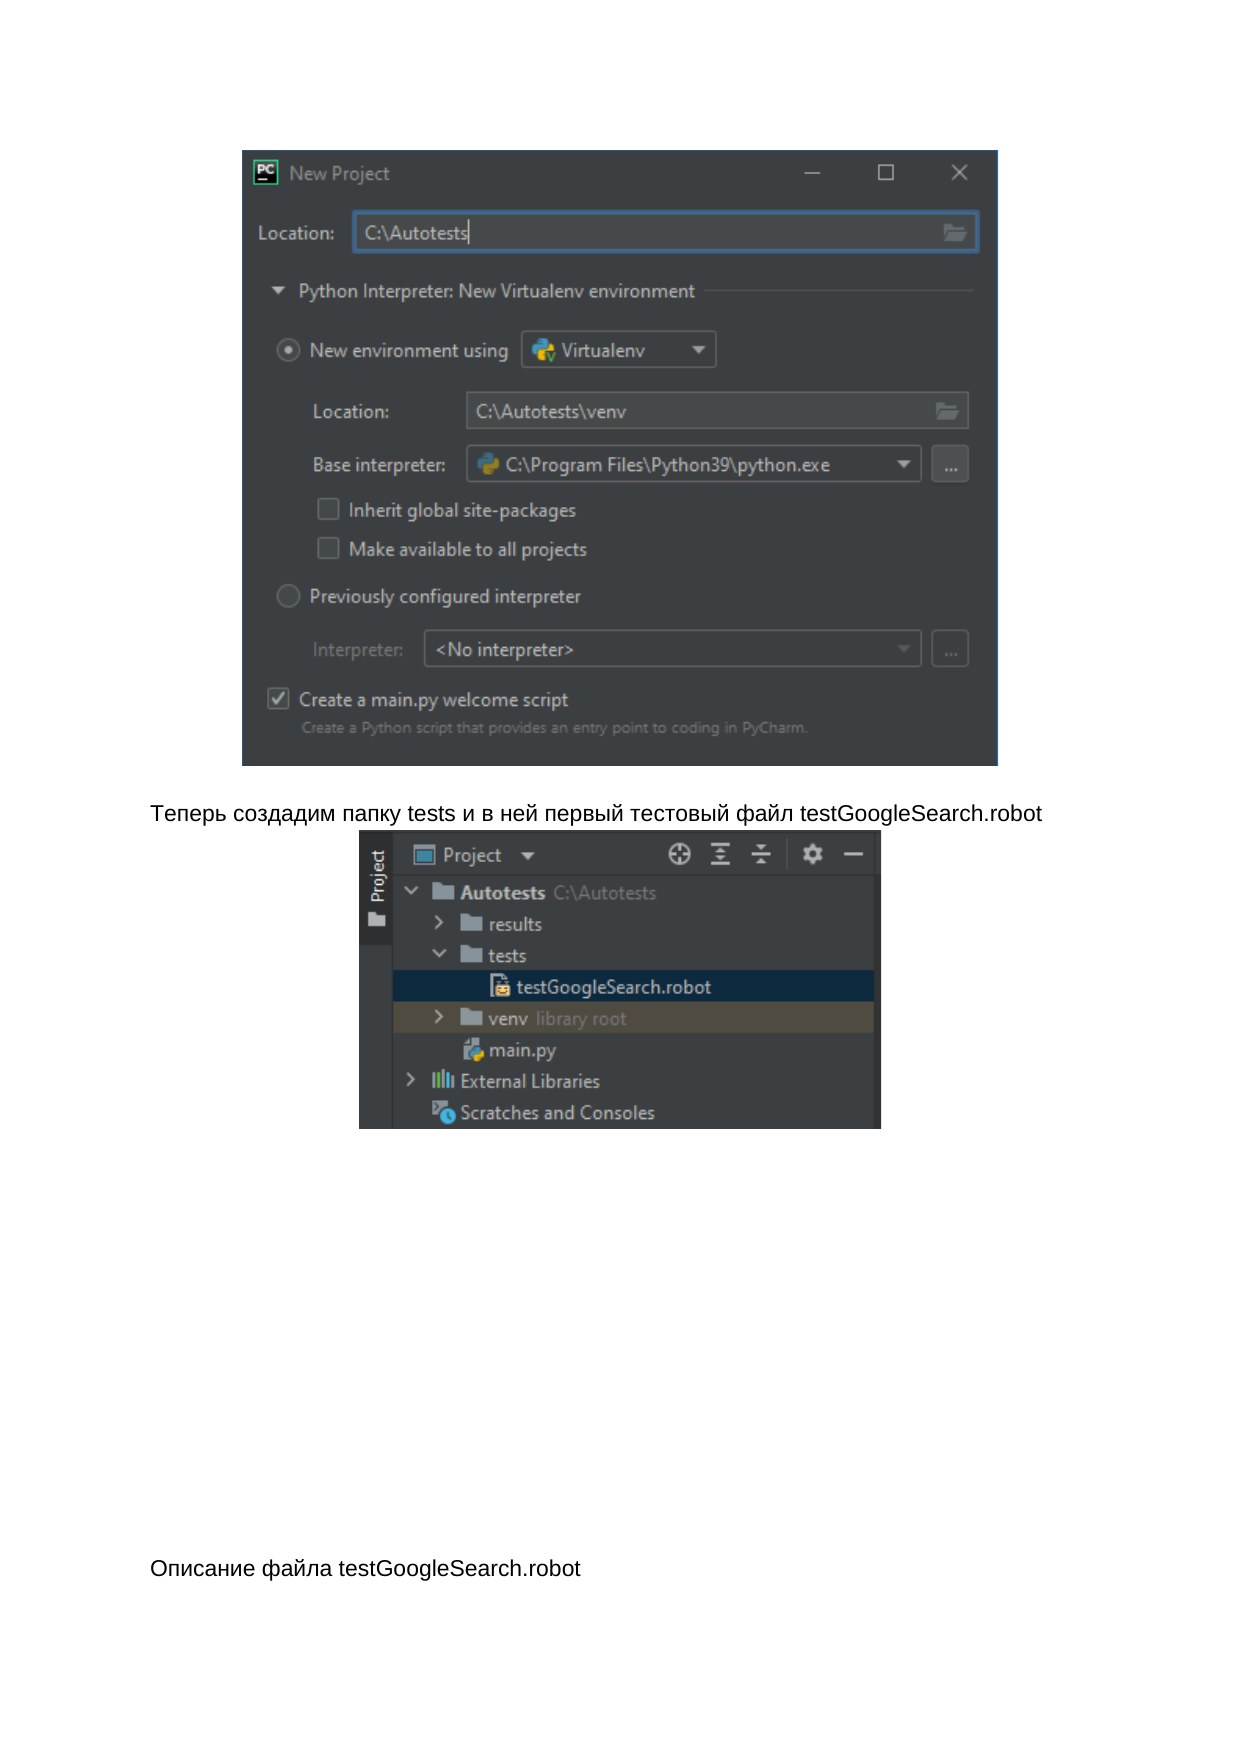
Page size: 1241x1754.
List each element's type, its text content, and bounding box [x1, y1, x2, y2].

picture [359, 830, 882, 1129]
text Теперь создадим папку tests и в ней первый тестовый файл testGoogleSearch.robot [150, 800, 1090, 826]
picture [242, 150, 999, 766]
text Описание файла testGoogleSearch.robot [150, 1555, 1090, 1581]
